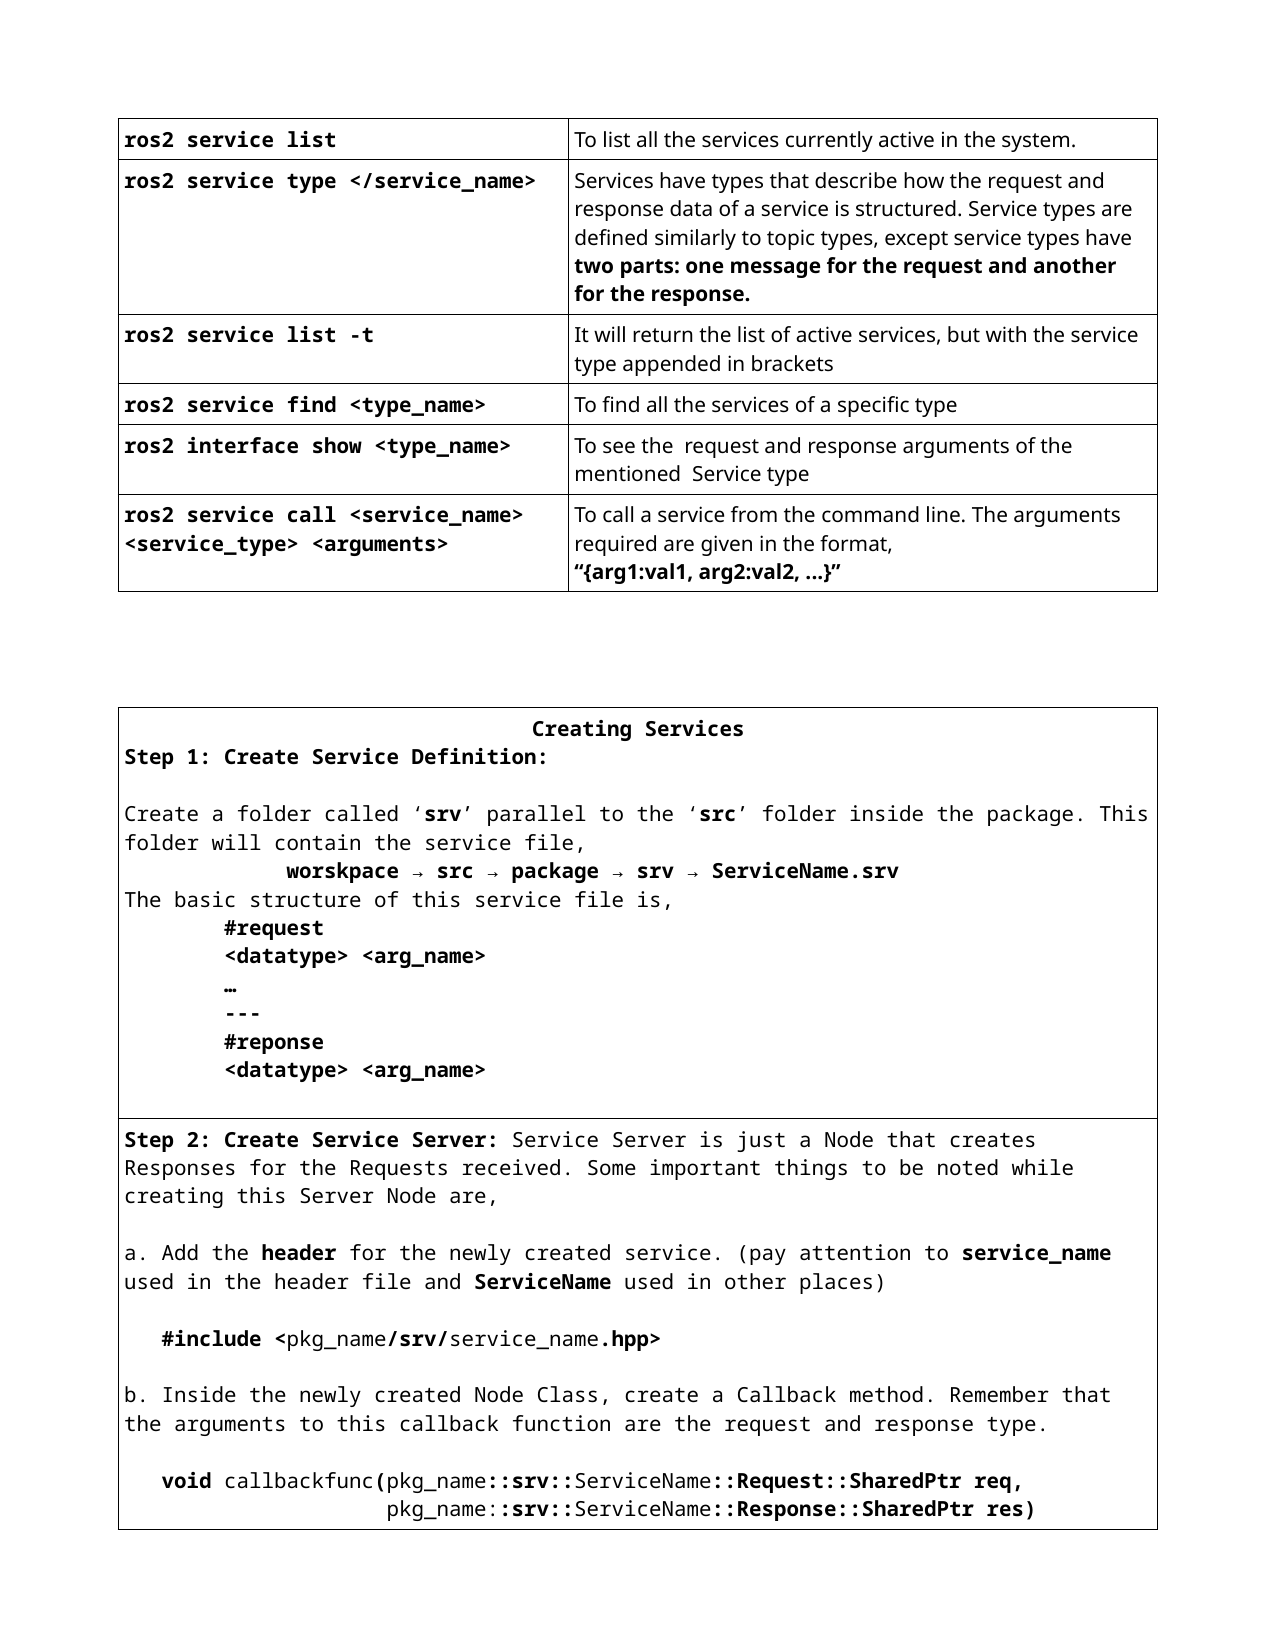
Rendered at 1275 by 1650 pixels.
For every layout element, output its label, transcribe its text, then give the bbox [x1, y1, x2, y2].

table_cell ros2 service find <type_name> [119, 384, 568, 424]
table_cell ros2 service list -t [119, 315, 568, 383]
table_cell Services have types that describe how the request and response data of a service is structured. Service types are defined similarly to topic types, except service types have two parts: one message for the request and another for the response. [569, 160, 1157, 314]
table_cell To find all the services of a specific type [569, 384, 1157, 424]
table_cell To call a service from the command line. The arguments required are given in the format, “{arg1:val1, arg2:val2, ...}” [569, 495, 1157, 591]
table_cell ros2 service type </service_name> [119, 160, 568, 314]
table_cell Step 2: Create Service Server: Service Server is just a Node that creates Responses for the Requests received. Some important things to be noted while creating this Server Node are, a. Add the header for the newly created service. (pay attention to service_name used in the header file and ServiceName used in other places) #include <pkg_name/srv/service_name.hpp> b. Inside the newly created Node Class, create a Callback method. Remember that the arguments to this callback function are the request and response type. void callbackfunc(pkg_name::srv::ServiceName::Request::SharedPtr req, pkg_name::srv::ServiceName::Response::SharedPtr res) [119, 1119, 1157, 1528]
table_cell ros2 service call <service_name> <service_type> <arguments> [119, 495, 568, 591]
table_header Creating Services Step 1: Create Service Definition: Create a folder called ‘srv’ parallel to the ‘src’ folder inside the package. This folder will contain the service file, worskpace → src → package → srv → ServiceName.srv The basic structure of this service file is, #request <datatype> <arg_name> … --- #reponse <datatype> <arg_name> [119, 708, 1157, 1118]
table_cell ros2 interface show <type_name> [119, 425, 568, 493]
table_cell ros2 service list [119, 119, 568, 159]
table_cell To list all the services currently active in the system. [569, 119, 1157, 159]
table_cell To see the request and response arguments of the mentioned Service type [569, 425, 1157, 493]
table_cell It will return the list of active services, but with the service type appended in brackets [569, 315, 1157, 383]
